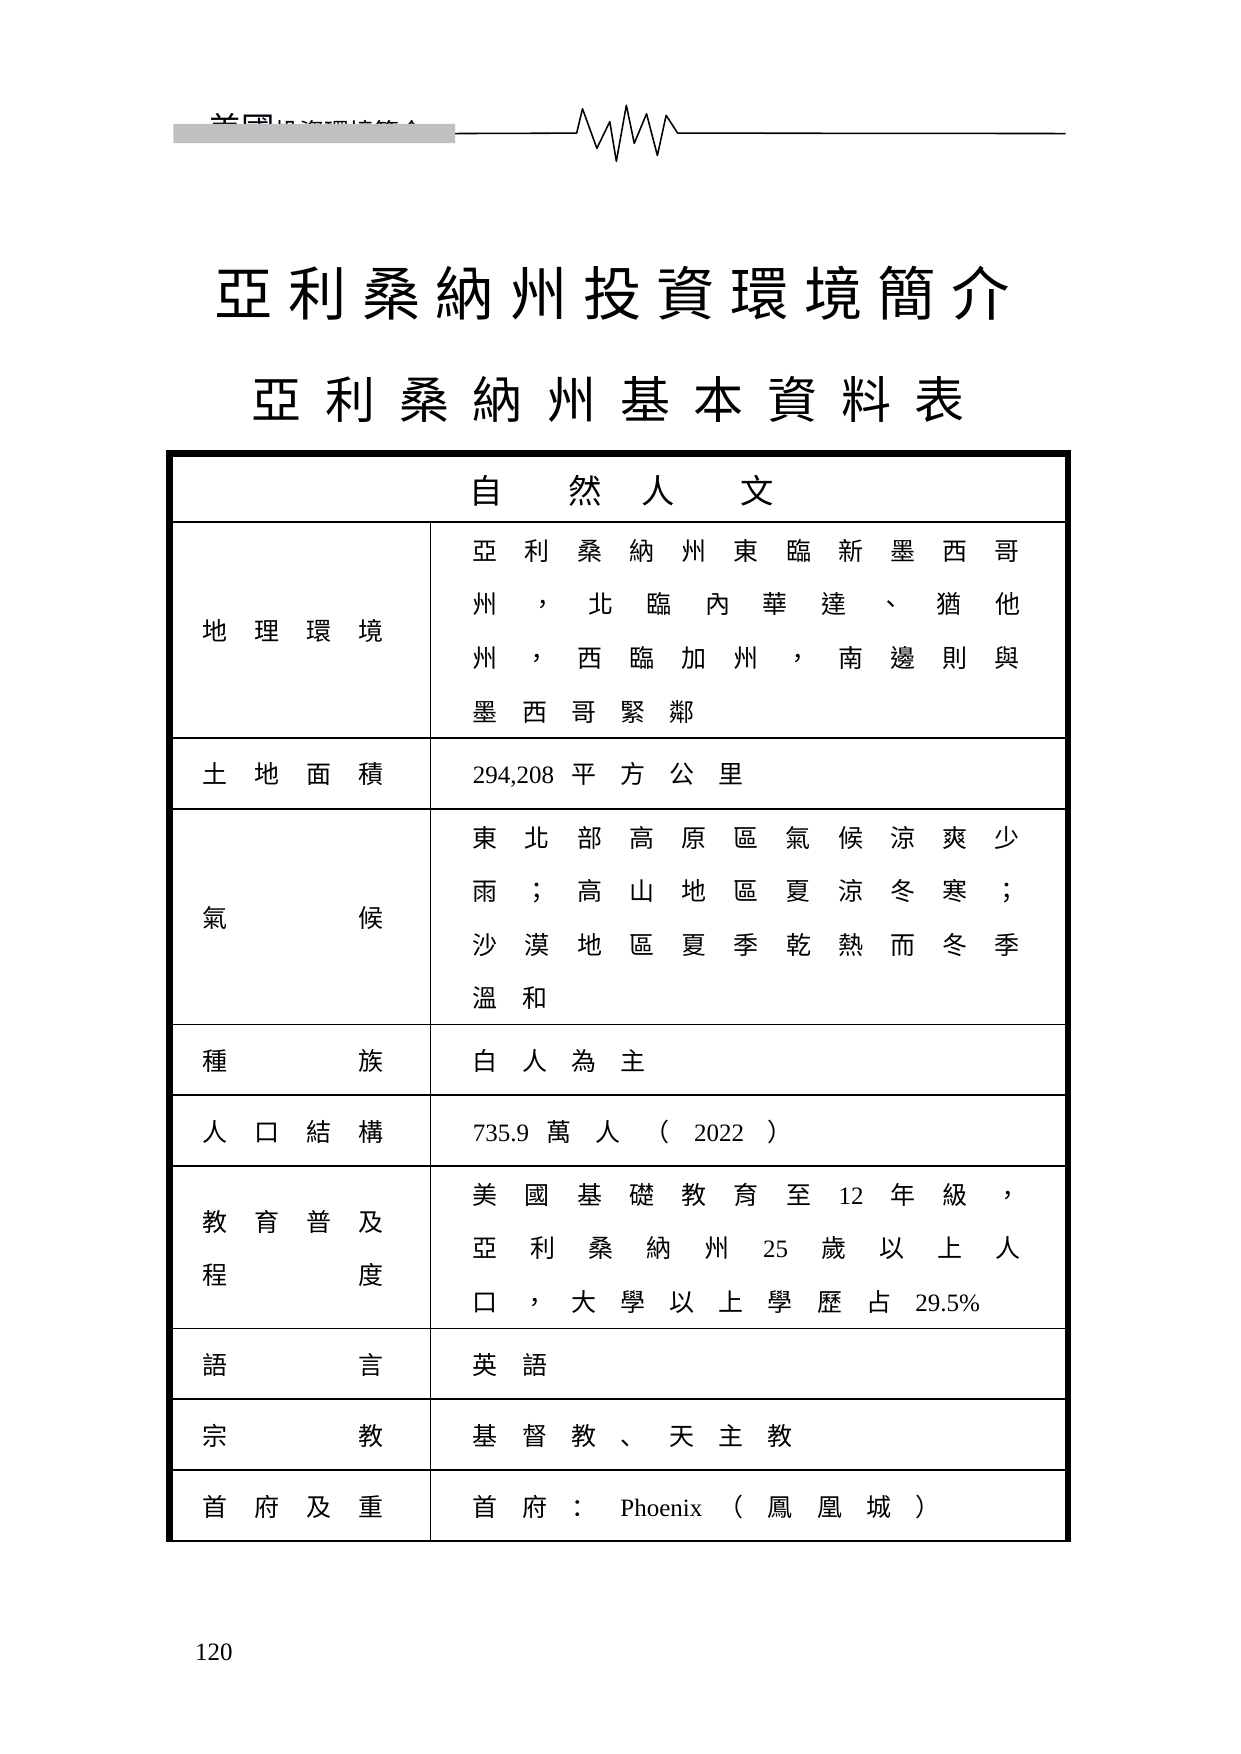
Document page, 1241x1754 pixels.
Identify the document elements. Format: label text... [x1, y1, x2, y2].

table_cell 地理環境 [173, 523, 430, 737]
table_cell 東北部高原區氣候涼爽少雨；高山地區夏涼冬寒；沙漠地區夏季乾熱而冬季溫和 [431, 810, 1065, 1023]
table_cell 教育普及程度 [173, 1167, 430, 1327]
table_cell 基督教、天主教 [431, 1400, 1065, 1469]
table_cell 英語 [431, 1329, 1065, 1398]
table_cell 首府及重 [173, 1471, 430, 1540]
table_cell 種族 [173, 1025, 430, 1094]
table_cell 人口結構 [173, 1096, 430, 1165]
table_header 自 然 人 文 [173, 457, 1065, 521]
text 亞利桑納州基本資料表 [178, 343, 1063, 450]
table_cell 735.9萬人（2022） [431, 1096, 1065, 1165]
table_cell 宗教 [173, 1400, 430, 1469]
table_cell 294,208平方公里 [431, 739, 1065, 808]
table_cell 首府：Phoenix（鳳凰城） [431, 1471, 1065, 1540]
table_cell 白人為主 [431, 1025, 1065, 1094]
table_cell 語言 [173, 1329, 430, 1398]
table_cell 土地面積 [173, 739, 430, 808]
table_cell 亞利桑納州東臨新墨西哥州，北臨內華達、猶他州，西臨加州，南邊則與墨西哥緊鄰 [431, 523, 1065, 737]
table_cell 氣候 [173, 810, 430, 1023]
table_cell 美國基礎教育至12年級，亞利桑納州25歲以上人口，大學以上學歷占29.5% [431, 1167, 1065, 1327]
text 亞利桑納州投資環境簡介 [178, 236, 1063, 343]
